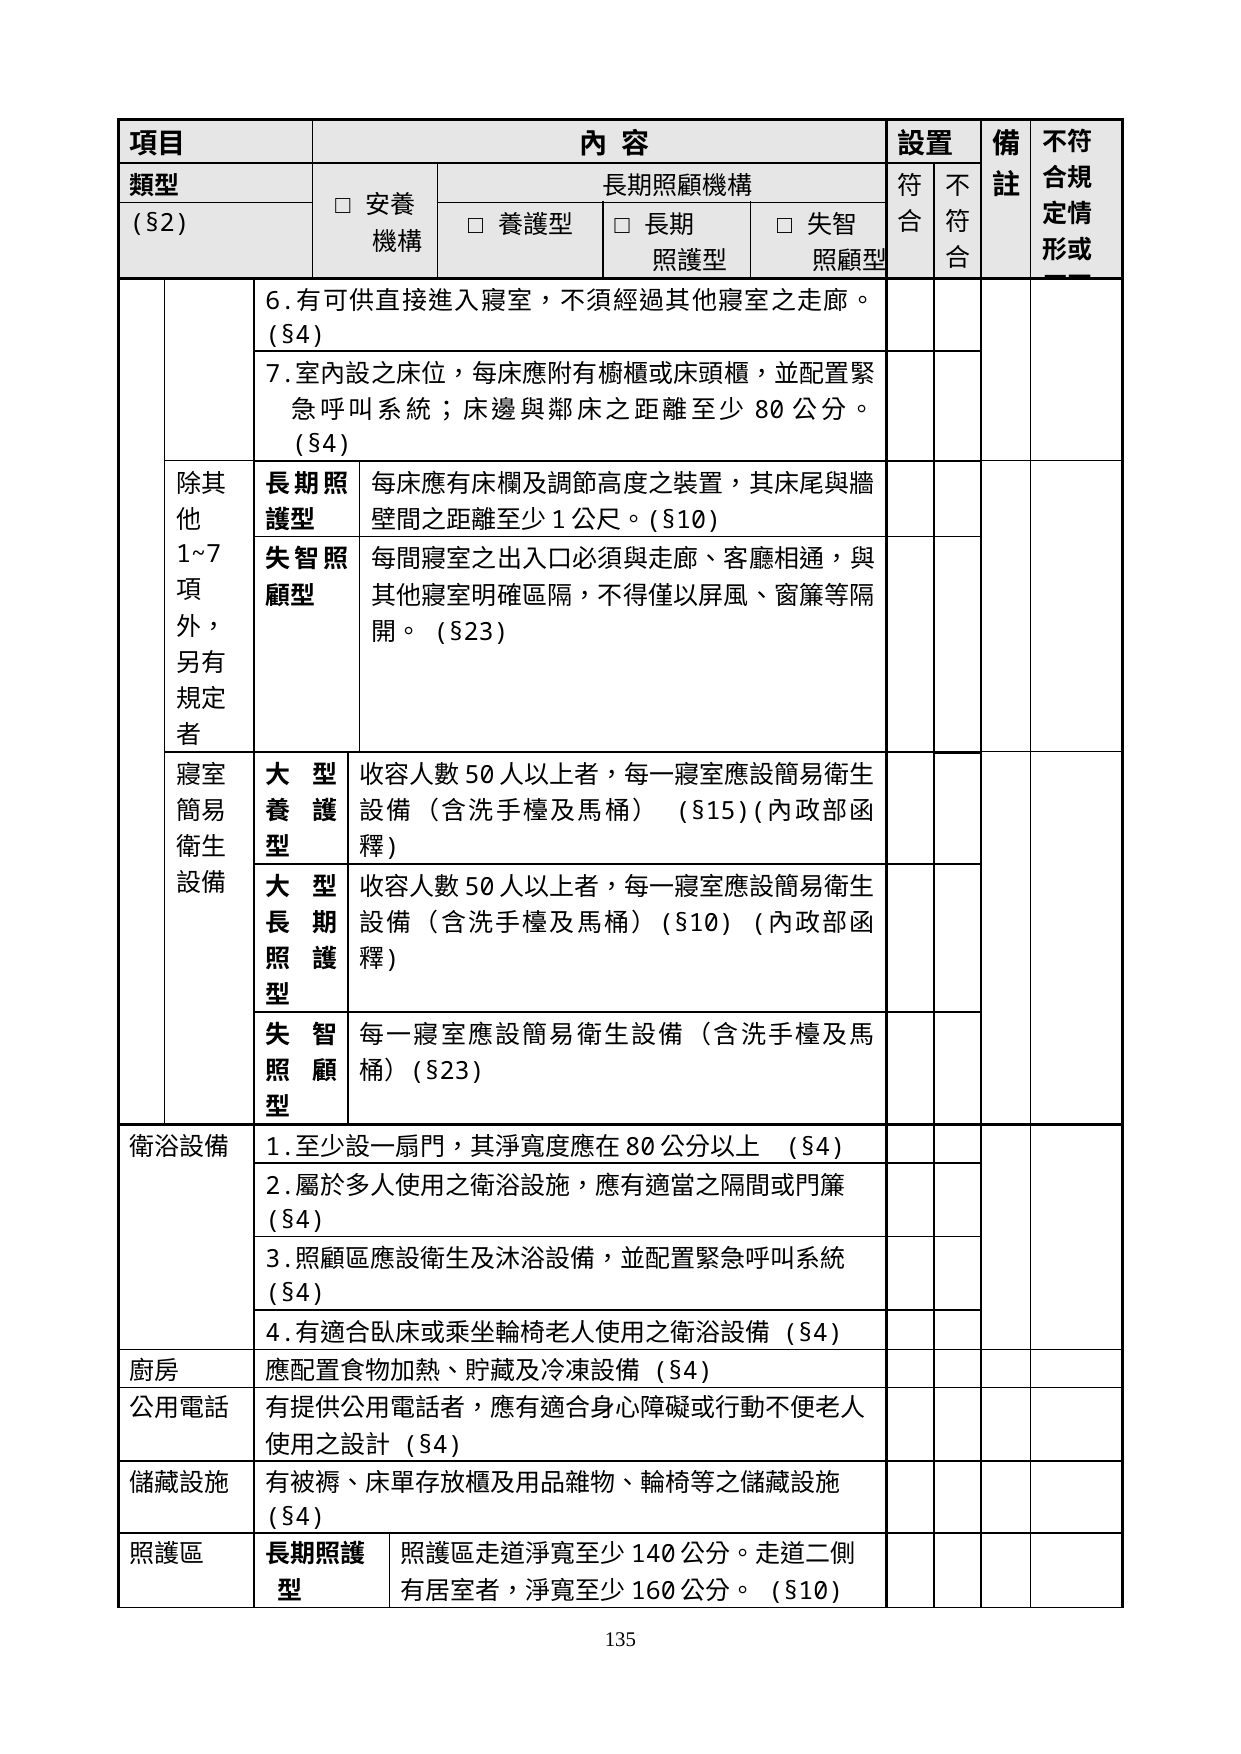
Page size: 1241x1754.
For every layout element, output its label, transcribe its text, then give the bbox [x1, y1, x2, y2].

table_cell 長期照顧機構 [438, 164, 885, 201]
table_cell [888, 462, 933, 536]
table_cell [165, 280, 253, 460]
table_cell [935, 352, 980, 460]
table_cell 類型 [120, 164, 312, 201]
table_cell [935, 462, 980, 536]
table_cell □ 養護型 [438, 203, 602, 277]
table_cell [982, 1534, 1030, 1606]
table_cell 每間寢室之出入口必須與走廊、客廳相通，與其他寢室明確區隔，不得僅以屏風、窗簾等隔開。 (§23) [360, 537, 885, 751]
table_cell □ 失智 照顧型 [751, 203, 885, 277]
table_cell [982, 1388, 1030, 1460]
table_cell [982, 1350, 1030, 1386]
table_cell [935, 1126, 980, 1162]
table_cell [888, 1164, 933, 1236]
table_cell 不符合 [935, 164, 980, 277]
table_cell [1031, 752, 1121, 1123]
table_cell [935, 865, 980, 1011]
table_cell 大型養護型 [255, 753, 347, 863]
table_cell [1031, 1388, 1121, 1460]
table_cell 失智照顧型 [255, 1013, 347, 1123]
table_cell [935, 1311, 980, 1348]
table_cell 6.有可供直接進入寢室，不須經過其他寢室之走廊。 (§4) [255, 280, 885, 350]
table_cell [935, 280, 980, 350]
table_cell [982, 280, 1030, 460]
table_cell 公用電話 [120, 1388, 253, 1460]
table_cell [935, 1462, 980, 1532]
table_cell 照護區走道淨寬至少140公分。走道二側有居室者，淨寬至少160公分。 (§10) [390, 1534, 885, 1606]
table_cell [1031, 1350, 1121, 1386]
table_cell (§2) [120, 203, 312, 277]
table_cell [982, 752, 1030, 1123]
table_cell [888, 1311, 933, 1348]
table_cell [888, 352, 933, 460]
table_header 項目 [120, 121, 312, 162]
table_cell [888, 1534, 933, 1606]
table_cell 1.至少設一扇門，其淨寬度應在80公分以上 (§4) [255, 1126, 885, 1162]
table_cell 照護區 [120, 1534, 253, 1606]
table_cell [935, 1013, 980, 1123]
table_cell [888, 1462, 933, 1532]
table_cell □ 安養 機構 [313, 164, 437, 277]
table_cell 衛浴設備 [120, 1126, 253, 1348]
table_cell [888, 1350, 933, 1386]
table_cell [888, 753, 933, 863]
table_cell [120, 280, 164, 1123]
table_cell 收容人數50人以上者，每一寢室應設簡易衛生設備（含洗手檯及馬桶）(§10) (內政部函釋) [349, 865, 885, 1011]
table_cell 失智照顧型 [255, 537, 359, 751]
table_cell 長期照護型 [255, 462, 359, 536]
table_cell [982, 461, 1030, 751]
table_cell [888, 280, 933, 350]
table_cell [888, 537, 933, 751]
table_cell 儲藏設施 [120, 1462, 253, 1532]
table_cell [888, 1237, 933, 1309]
table_cell □ 長期 照護型 [604, 203, 750, 277]
table_cell [935, 1237, 980, 1309]
table_header 備註 [982, 121, 1030, 277]
table_cell 大型長期照護型 [255, 865, 347, 1011]
table_cell [888, 1013, 933, 1123]
table_cell [1031, 280, 1121, 460]
table_cell [935, 1388, 980, 1460]
table_cell 除其他1~7項外，另有規定者 [165, 461, 253, 751]
table_cell [935, 1350, 980, 1386]
table_cell 長期照護型 [255, 1534, 389, 1606]
table_cell [1031, 1126, 1121, 1348]
table_cell 符合 [888, 164, 933, 277]
table_cell [935, 1534, 980, 1606]
table_cell 4.有適合臥床或乘坐輪椅老人使用之衛浴設備 (§4) [255, 1311, 885, 1348]
table_header 不符合規定情形或原因概述 [1031, 121, 1121, 277]
table_cell [982, 1462, 1030, 1532]
table_cell [1031, 1534, 1121, 1606]
table_cell 有提供公用電話者，應有適合身心障礙或行動不便老人使用之設計 (§4) [255, 1388, 885, 1460]
table_cell 7.室內設之床位，每床應附有櫥櫃或床頭櫃，並配置緊急呼叫系統；床邊與鄰床之距離至少80公分。 (§4) [255, 352, 885, 460]
table_cell [888, 865, 933, 1011]
table_cell [935, 1164, 980, 1236]
table_cell [935, 537, 980, 751]
table_header 設置 [888, 121, 980, 162]
table_cell 應配置食物加熱、貯藏及冷凍設備 (§4) [255, 1350, 885, 1386]
table_cell 每一寢室應設簡易衛生設備（含洗手檯及馬桶）(§23) [349, 1013, 885, 1123]
table_cell [888, 1388, 933, 1460]
table_cell 有被褥、床單存放櫃及用品雜物、輪椅等之儲藏設施 (§4) [255, 1462, 885, 1532]
table_cell [1031, 461, 1121, 751]
table_cell [982, 1126, 1030, 1348]
table_cell 3.照顧區應設衛生及沐浴設備，並配置緊急呼叫系統 (§4) [255, 1237, 885, 1309]
table_cell [888, 1126, 933, 1162]
table_cell 每床應有床欄及調節高度之裝置，其床尾與牆壁間之距離至少1公尺。(§10) [360, 462, 885, 536]
table_cell 廚房 [120, 1350, 253, 1386]
table_cell 寢室簡易衛生設備 [165, 753, 253, 1123]
table_cell 2.屬於多人使用之衛浴設施，應有適當之隔間或門簾 (§4) [255, 1164, 885, 1236]
table_cell [935, 754, 980, 863]
table_header 內 容 [313, 121, 885, 162]
table_cell [1031, 1462, 1121, 1532]
table_cell 收容人數50人以上者，每一寢室應設簡易衛生設備（含洗手檯及馬桶） (§15)(內政部函釋) [349, 753, 885, 863]
